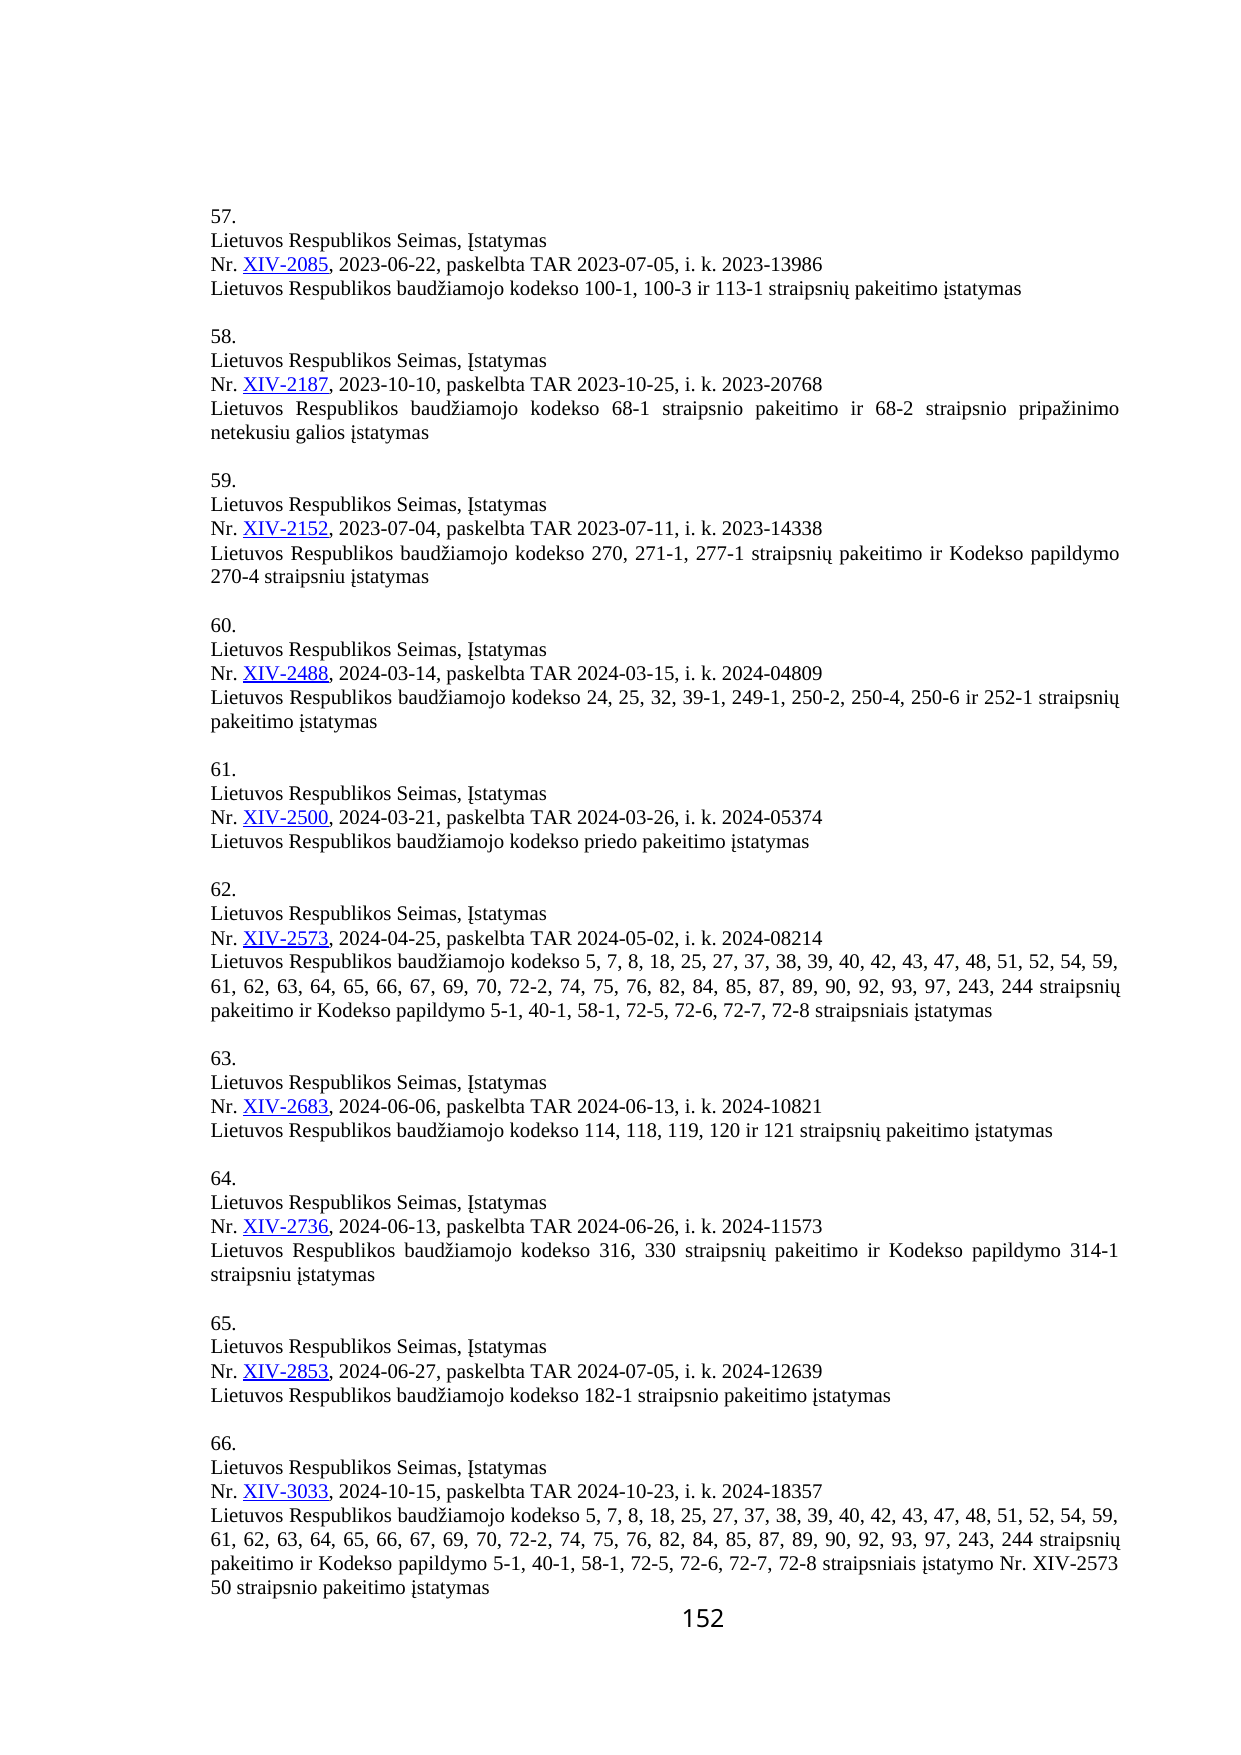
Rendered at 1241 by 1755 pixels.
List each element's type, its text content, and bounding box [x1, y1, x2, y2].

text Lietuvos Respublikos baudžiamojo kodekso 316, 330 straipsnių pakeitimo ir Kodekso papildymo 314-1 straipsniu įstatymas [210, 1238, 1120, 1286]
text Lietuvos Respublikos Seimas, Įstatymas [210, 1455, 1120, 1479]
text Nr. XIV-2085, 2023-06-22, paskelbta TAR 2023-07-05, i. k. 2023-13986 [210, 252, 1120, 276]
text Lietuvos Respublikos baudžiamojo kodekso 5, 7, 8, 18, 25, 27, 37, 38, 39, 40, 42, 43, 47, 48, 51, 52, 54, 59, 61, 62, 63, 64, 65, 66, 67, 69, 70, 72-2, 74, 75, 76, 82, 84, 85, 87, 89, 90, 92, 93, 97, 243, 244 straipsnių pakeitimo ir Kodekso papildymo 5-1, 40-1, 58-1, 72-5, 72-6, 72-7, 72-8 straipsniais įstatymo Nr. XIV-2573 50 straipsnio pakeitimo įstatymas [210, 1503, 1120, 1599]
text Lietuvos Respublikos Seimas, Įstatymas [210, 492, 1120, 516]
text Nr. XIV-2187, 2023-10-10, paskelbta TAR 2023-10-25, i. k. 2023-20768 [210, 372, 1120, 396]
text Nr. XIV-3033, 2024-10-15, paskelbta TAR 2024-10-23, i. k. 2024-18357 [210, 1479, 1120, 1503]
text Nr. XIV-2853, 2024-06-27, paskelbta TAR 2024-07-05, i. k. 2024-12639 [210, 1358, 1120, 1383]
text 66. [210, 1431, 1120, 1455]
text 64. [210, 1166, 1120, 1190]
text 62. [210, 877, 1120, 901]
text Lietuvos Respublikos baudžiamojo kodekso 270, 271-1, 277-1 straipsnių pakeitimo ir Kodekso papildymo 270-4 straipsniu įstatymas [210, 540, 1120, 588]
text 57. [210, 203, 1120, 228]
text 61. [210, 757, 1120, 781]
text Nr. XIV-2573, 2024-04-25, paskelbta TAR 2024-05-02, i. k. 2024-08214 [210, 925, 1120, 949]
text Lietuvos Respublikos baudžiamojo kodekso 68-1 straipsnio pakeitimo ir 68-2 straipsnio pripažinimo netekusiu galios įstatymas [210, 396, 1120, 444]
text Lietuvos Respublikos baudžiamojo kodekso 114, 118, 119, 120 ir 121 straipsnių pakeitimo įstatymas [210, 1118, 1120, 1142]
text Lietuvos Respublikos Seimas, Įstatymas [210, 637, 1120, 661]
text Nr. XIV-2683, 2024-06-06, paskelbta TAR 2024-06-13, i. k. 2024-10821 [210, 1094, 1120, 1118]
text Nr. XIV-2488, 2024-03-14, paskelbta TAR 2024-03-15, i. k. 2024-04809 [210, 661, 1120, 685]
text Lietuvos Respublikos Seimas, Įstatymas [210, 1190, 1120, 1214]
text Lietuvos Respublikos baudžiamojo kodekso priedo pakeitimo įstatymas [210, 829, 1120, 853]
text Nr. XIV-2736, 2024-06-13, paskelbta TAR 2024-06-26, i. k. 2024-11573 [210, 1214, 1120, 1238]
text Lietuvos Respublikos Seimas, Įstatymas [210, 781, 1120, 805]
text Nr. XIV-2152, 2023-07-04, paskelbta TAR 2023-07-11, i. k. 2023-14338 [210, 516, 1120, 540]
text Lietuvos Respublikos Seimas, Įstatymas [210, 901, 1120, 925]
text Lietuvos Respublikos baudžiamojo kodekso 100-1, 100-3 ir 113-1 straipsnių pakeitimo įstatymas [210, 276, 1120, 300]
text Lietuvos Respublikos Seimas, Įstatymas [210, 1334, 1120, 1358]
text 58. [210, 324, 1120, 348]
text 63. [210, 1046, 1120, 1070]
text Lietuvos Respublikos Seimas, Įstatymas [210, 228, 1120, 252]
text Lietuvos Respublikos Seimas, Įstatymas [210, 1070, 1120, 1094]
text Lietuvos Respublikos baudžiamojo kodekso 5, 7, 8, 18, 25, 27, 37, 38, 39, 40, 42, 43, 47, 48, 51, 52, 54, 59, 61, 62, 63, 64, 65, 66, 67, 69, 70, 72-2, 74, 75, 76, 82, 84, 85, 87, 89, 90, 92, 93, 97, 243, 244 straipsnių pakeitimo ir Kodekso papildymo 5-1, 40-1, 58-1, 72-5, 72-6, 72-7, 72-8 straipsniais įstatymas [210, 949, 1120, 1022]
text 65. [210, 1310, 1120, 1334]
text Lietuvos Respublikos baudžiamojo kodekso 24, 25, 32, 39-1, 249-1, 250-2, 250-4, 250-6 ir 252-1 straipsnių pakeitimo įstatymas [210, 685, 1120, 733]
text Nr. XIV-2500, 2024-03-21, paskelbta TAR 2024-03-26, i. k. 2024-05374 [210, 805, 1120, 829]
text 59. [210, 468, 1120, 492]
text Lietuvos Respublikos baudžiamojo kodekso 182-1 straipsnio pakeitimo įstatymas [210, 1383, 1120, 1407]
text Lietuvos Respublikos Seimas, Įstatymas [210, 348, 1120, 372]
text 60. [210, 613, 1120, 637]
